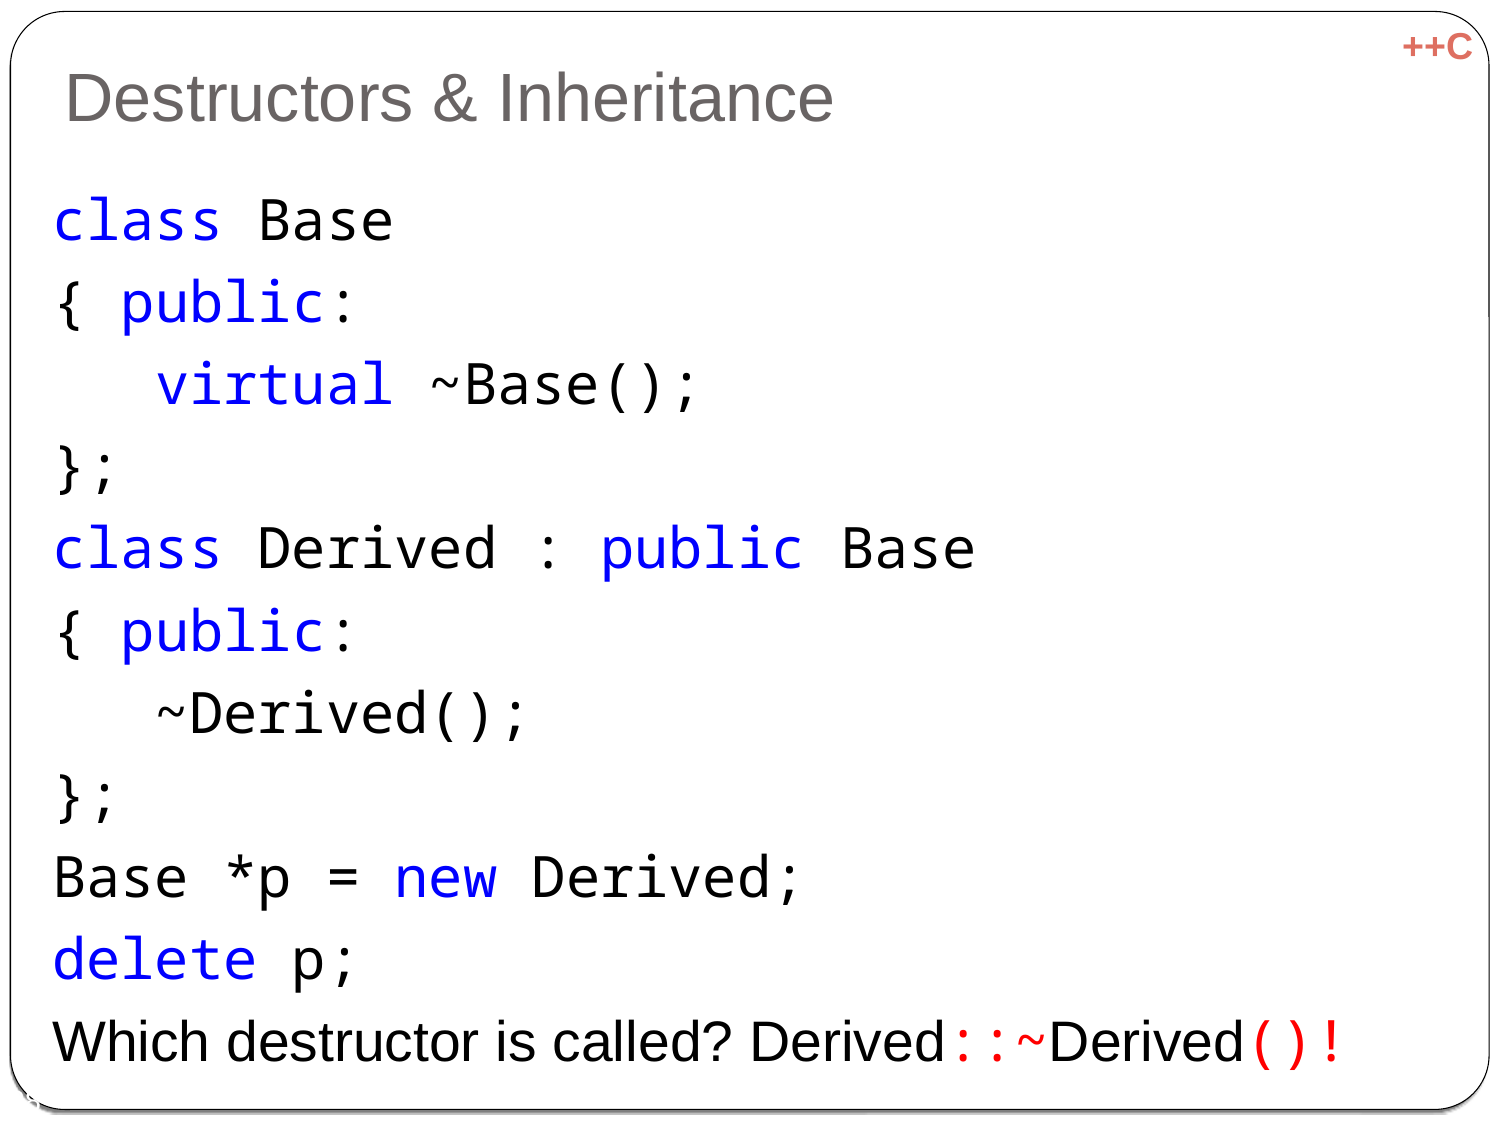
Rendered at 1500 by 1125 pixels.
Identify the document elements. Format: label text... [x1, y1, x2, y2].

list class Base { public: virtual ~Base(); }; class Derived : public Base { public: ~Derived(); }; Base *p = new Derived; delete p; Which destructor is called? Derived::~Derived()! [37, 162, 1463, 1088]
title Destructors & Inheritance [50, 45, 1450, 150]
slide_number [0, 1074, 50, 1125]
